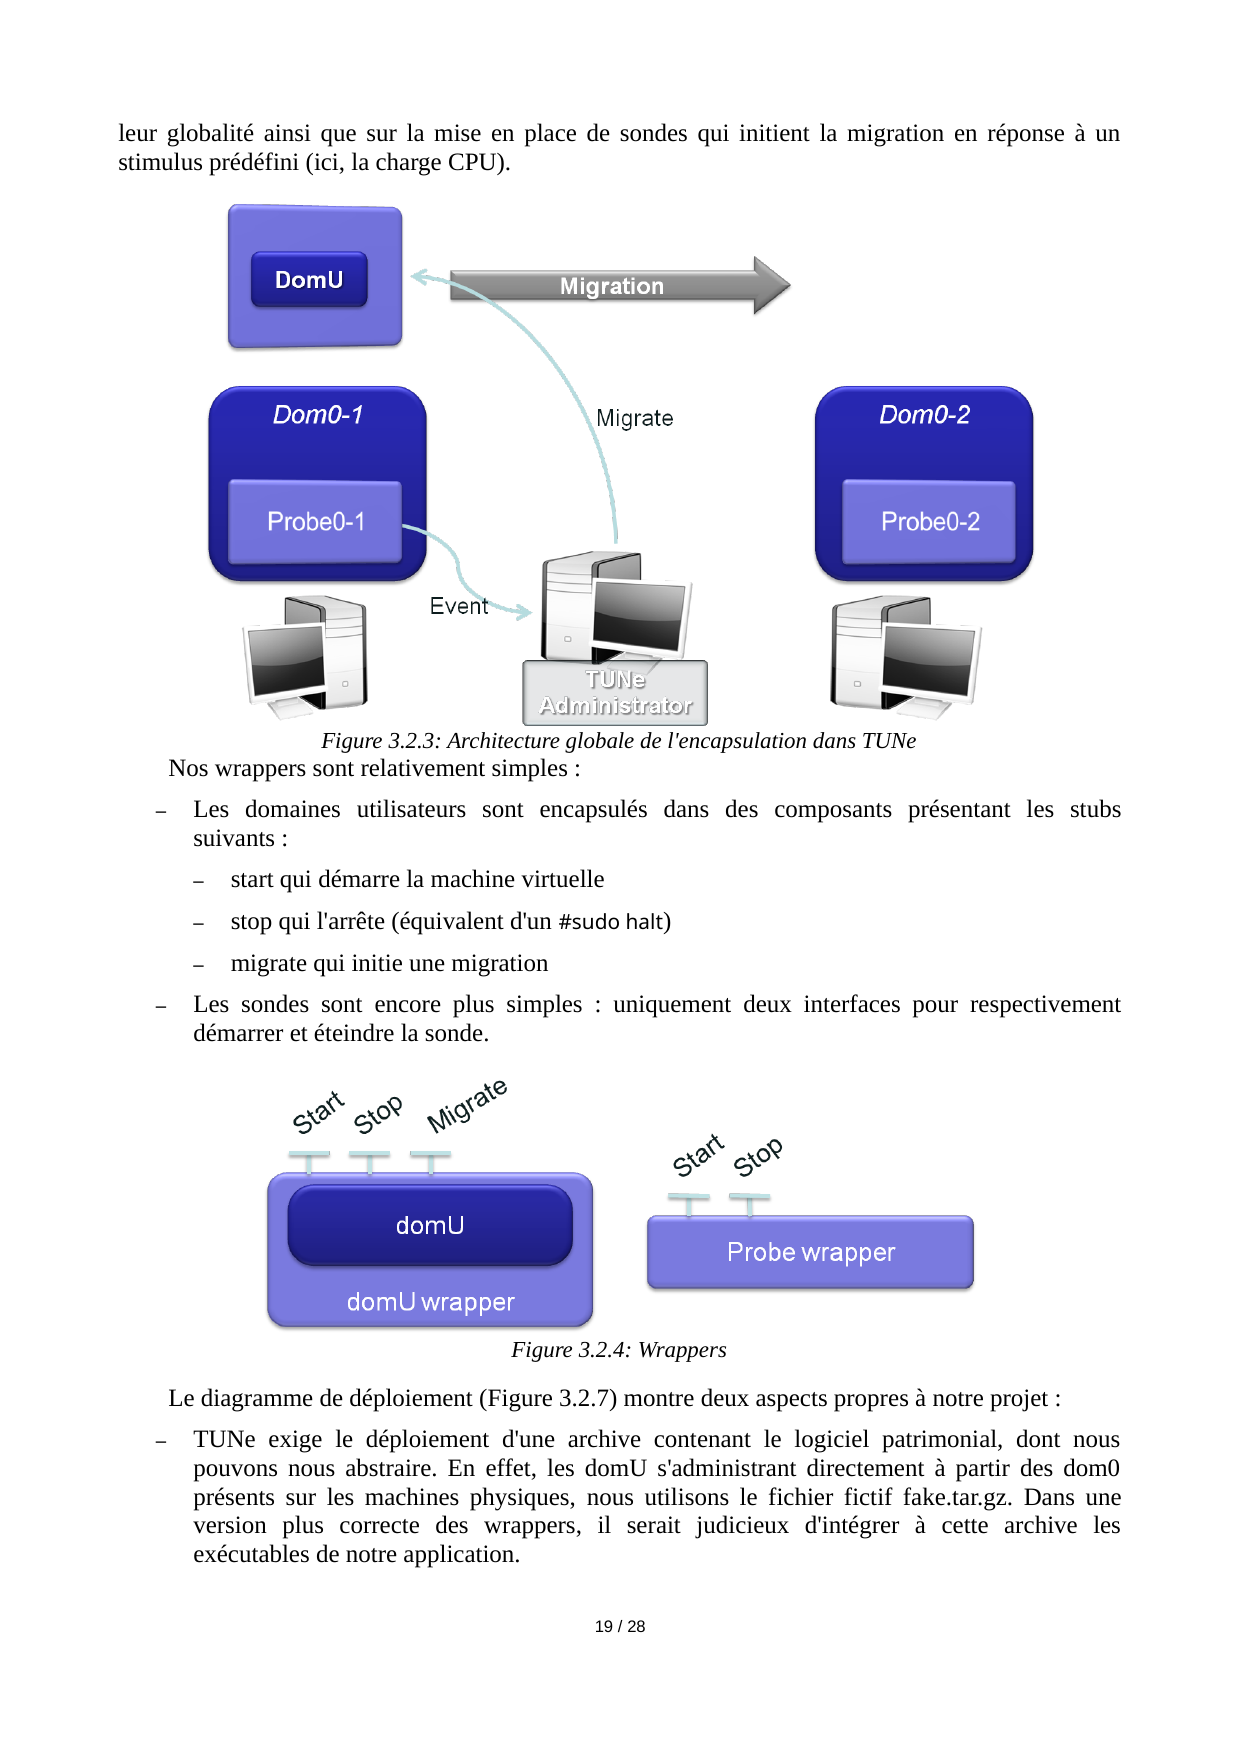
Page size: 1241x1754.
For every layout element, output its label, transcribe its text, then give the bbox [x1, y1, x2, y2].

list stop qui l'arrête (équivalent d'un #sudo halt) [193, 906, 1122, 935]
list Les sondes sont encore plus simples : uniquement deux interfaces pour respectivement démarrer et éteindre la sonde. [156, 989, 1122, 1047]
list Les domaines utilisateurs sont encapsulés dans des composants présentant les stubs suivants : [156, 794, 1122, 852]
text Le diagramme de déploiement (Figure 3.2.7) montre deux aspects propres à notre projet : [118, 1383, 1122, 1412]
picture [203, 200, 1038, 727]
text leur globalité ainsi que sur la mise en place de sondes qui initient la migration en réponse à un stimulus prédéfini (ici, la charge CPU). [118, 118, 1122, 176]
text Figure 3.2.3: Architecture globale de l'encapsulation dans TUNe [203, 727, 1037, 753]
list migrate qui initie une migration [193, 948, 1122, 977]
list start qui démarre la machine virtuelle [193, 864, 1122, 893]
text Nos wrappers sont relativement simples : [118, 753, 1122, 782]
list TUNe exige le déploiement d'une archive contenant le logiciel patrimonial, dont nous pouvons nous abstraire. En effet, les domU s'administrant directement à partir des dom0 présents sur les machines physiques, nous utilisons le fichier fictif fake.tar.gz. Dans une version plus correcte des wrappers, il serait judicieux d'intégrer à cette archive les exécutables de notre application. [156, 1424, 1122, 1568]
text Figure 3.2.4: Wrappers [261, 1072, 979, 1362]
